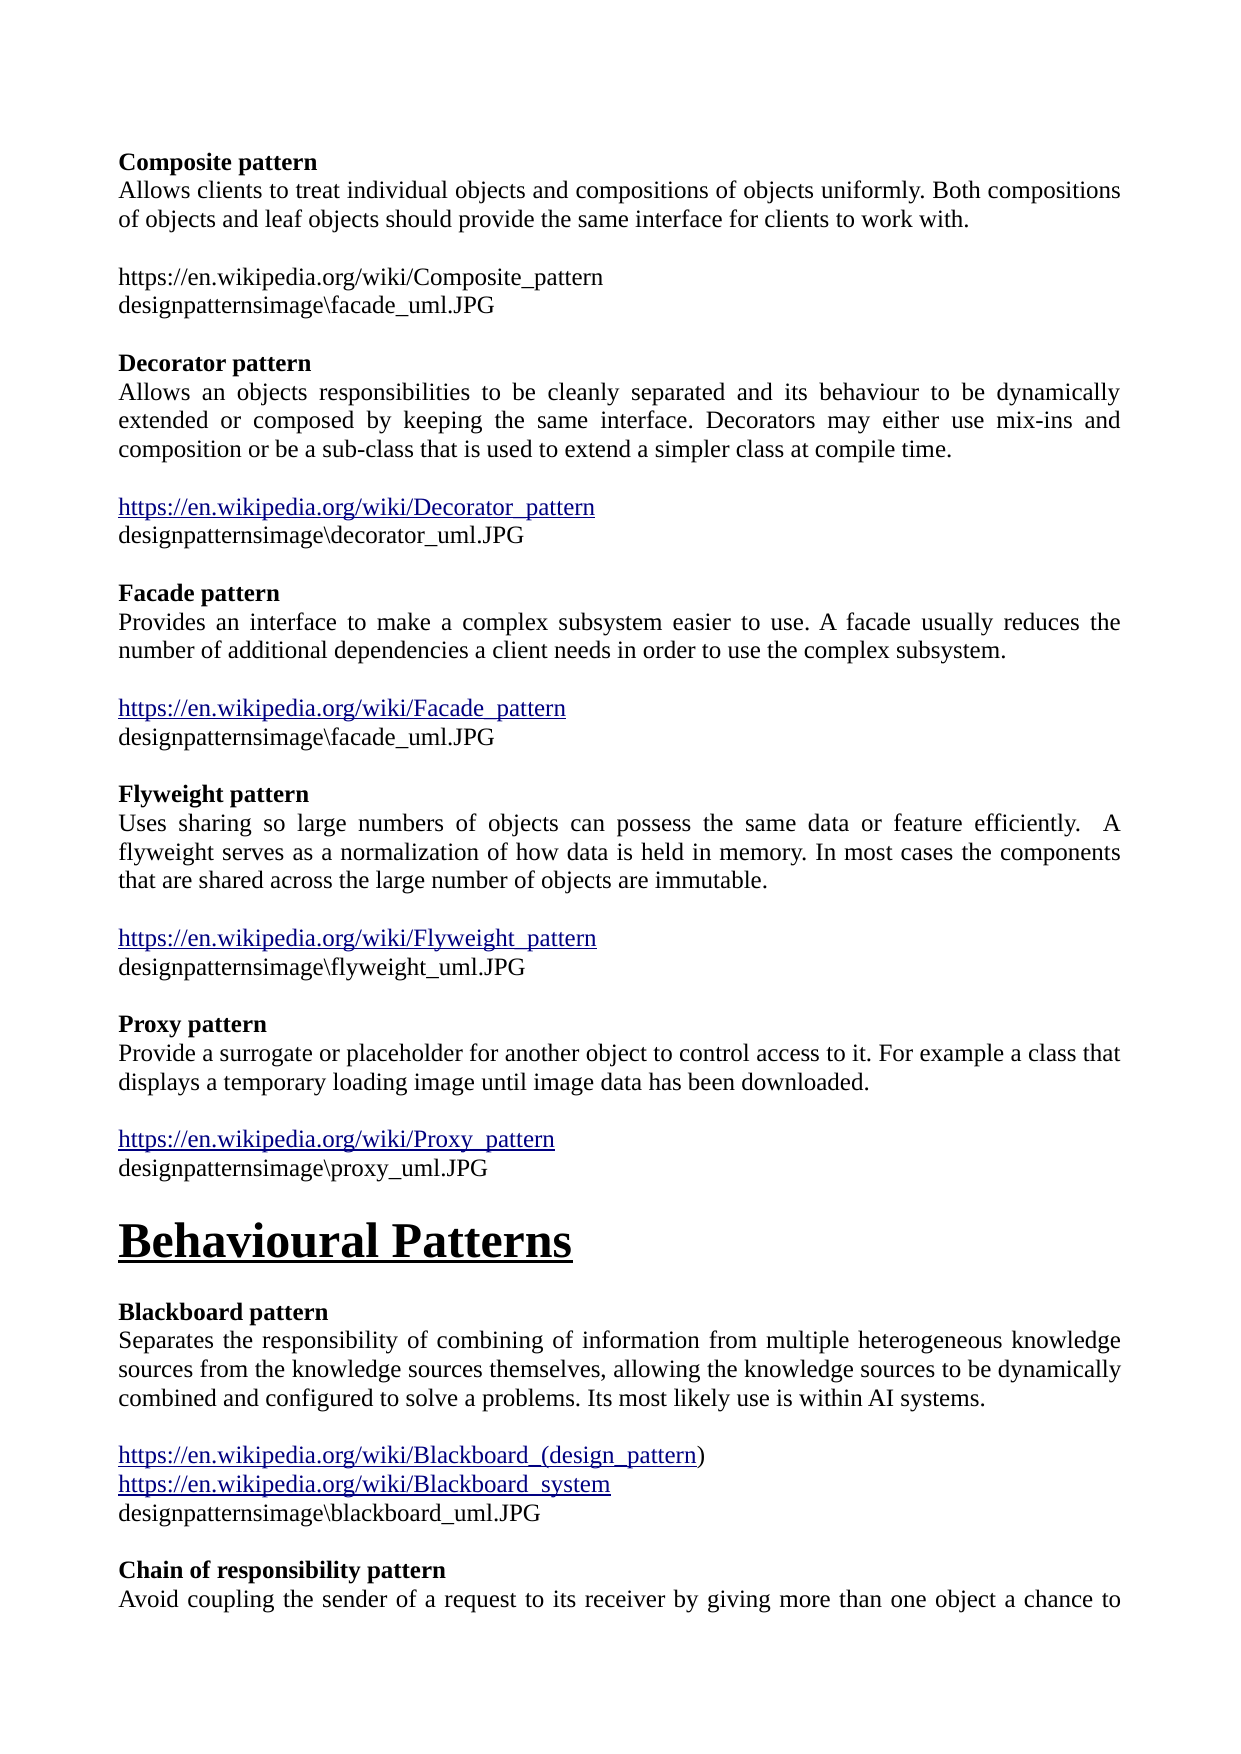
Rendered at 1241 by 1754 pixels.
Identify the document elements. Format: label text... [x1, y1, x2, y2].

text Avoid coupling the sender of a request to its receiver by giving more than one object a chance to [118, 1584, 1122, 1613]
text https://en.wikipedia.org/wiki/Flyweight_pattern [118, 923, 1122, 952]
text Provide a surrogate or placeholder for another object to control access to it. For example a class that displays a temporary loading image until image data has been downloaded. [118, 1038, 1122, 1096]
text designpatternsimage\decorator_uml.JPG [118, 521, 1122, 549]
text Decorator pattern [118, 348, 1122, 377]
text designpatternsimage\flyweight_uml.JPG [118, 952, 1122, 981]
text designpatternsimage\facade_uml.JPG [118, 722, 1122, 751]
text Composite pattern [118, 147, 1122, 176]
text Separates the responsibility of combining of information from multiple heterogeneous knowledge sources from the knowledge sources themselves, allowing the knowledge sources to be dynamically combined and configured to solve a problems. Its most likely use is within AI systems. [118, 1326, 1122, 1412]
text Provides an interface to make a complex subsystem easier to use. A facade usually reduces the number of additional dependencies a client needs in order to use the complex subsystem. [118, 607, 1122, 664]
text designpatternsimage\blackboard_uml.JPG [118, 1498, 1122, 1527]
text https://en.wikipedia.org/wiki/Blackboard_(design_pattern) [118, 1441, 1122, 1469]
text Chain of responsibility pattern [118, 1556, 1122, 1584]
text Uses sharing so large numbers of objects can possess the same data or feature efficiently. A flyweight serves as a normalization of how data is held in memory. In most cases the components that are shared across the large number of objects are immutable. [118, 808, 1122, 894]
text Blackboard pattern [118, 1297, 1122, 1326]
text designpatternsimage\facade_uml.JPG [118, 291, 1122, 319]
text https://en.wikipedia.org/wiki/Decorator_pattern [118, 492, 1122, 521]
text designpatternsimage\proxy_uml.JPG [118, 1153, 1122, 1182]
text Allows clients to treat individual objects and compositions of objects uniformly. Both compositions of objects and leaf objects should provide the same interface for clients to work with. [118, 176, 1122, 233]
text https://en.wikipedia.org/wiki/Facade_pattern [118, 693, 1122, 722]
text https://en.wikipedia.org/wiki/Proxy_pattern [118, 1124, 1122, 1153]
text https://en.wikipedia.org/wiki/Blackboard_system [118, 1469, 1122, 1498]
text Flyweight pattern [118, 779, 1122, 808]
text Allows an objects responsibilities to be cleanly separated and its behaviour to be dynamically extended or composed by keeping the same interface. Decorators may either use mix-ins and composition or be a sub-class that is used to extend a simpler class at compile time. [118, 377, 1122, 463]
text Behavioural Patterns [118, 1211, 1122, 1268]
text https://en.wikipedia.org/wiki/Composite_pattern [118, 262, 1122, 291]
text Proxy pattern [118, 1009, 1122, 1038]
text Facade pattern [118, 578, 1122, 607]
